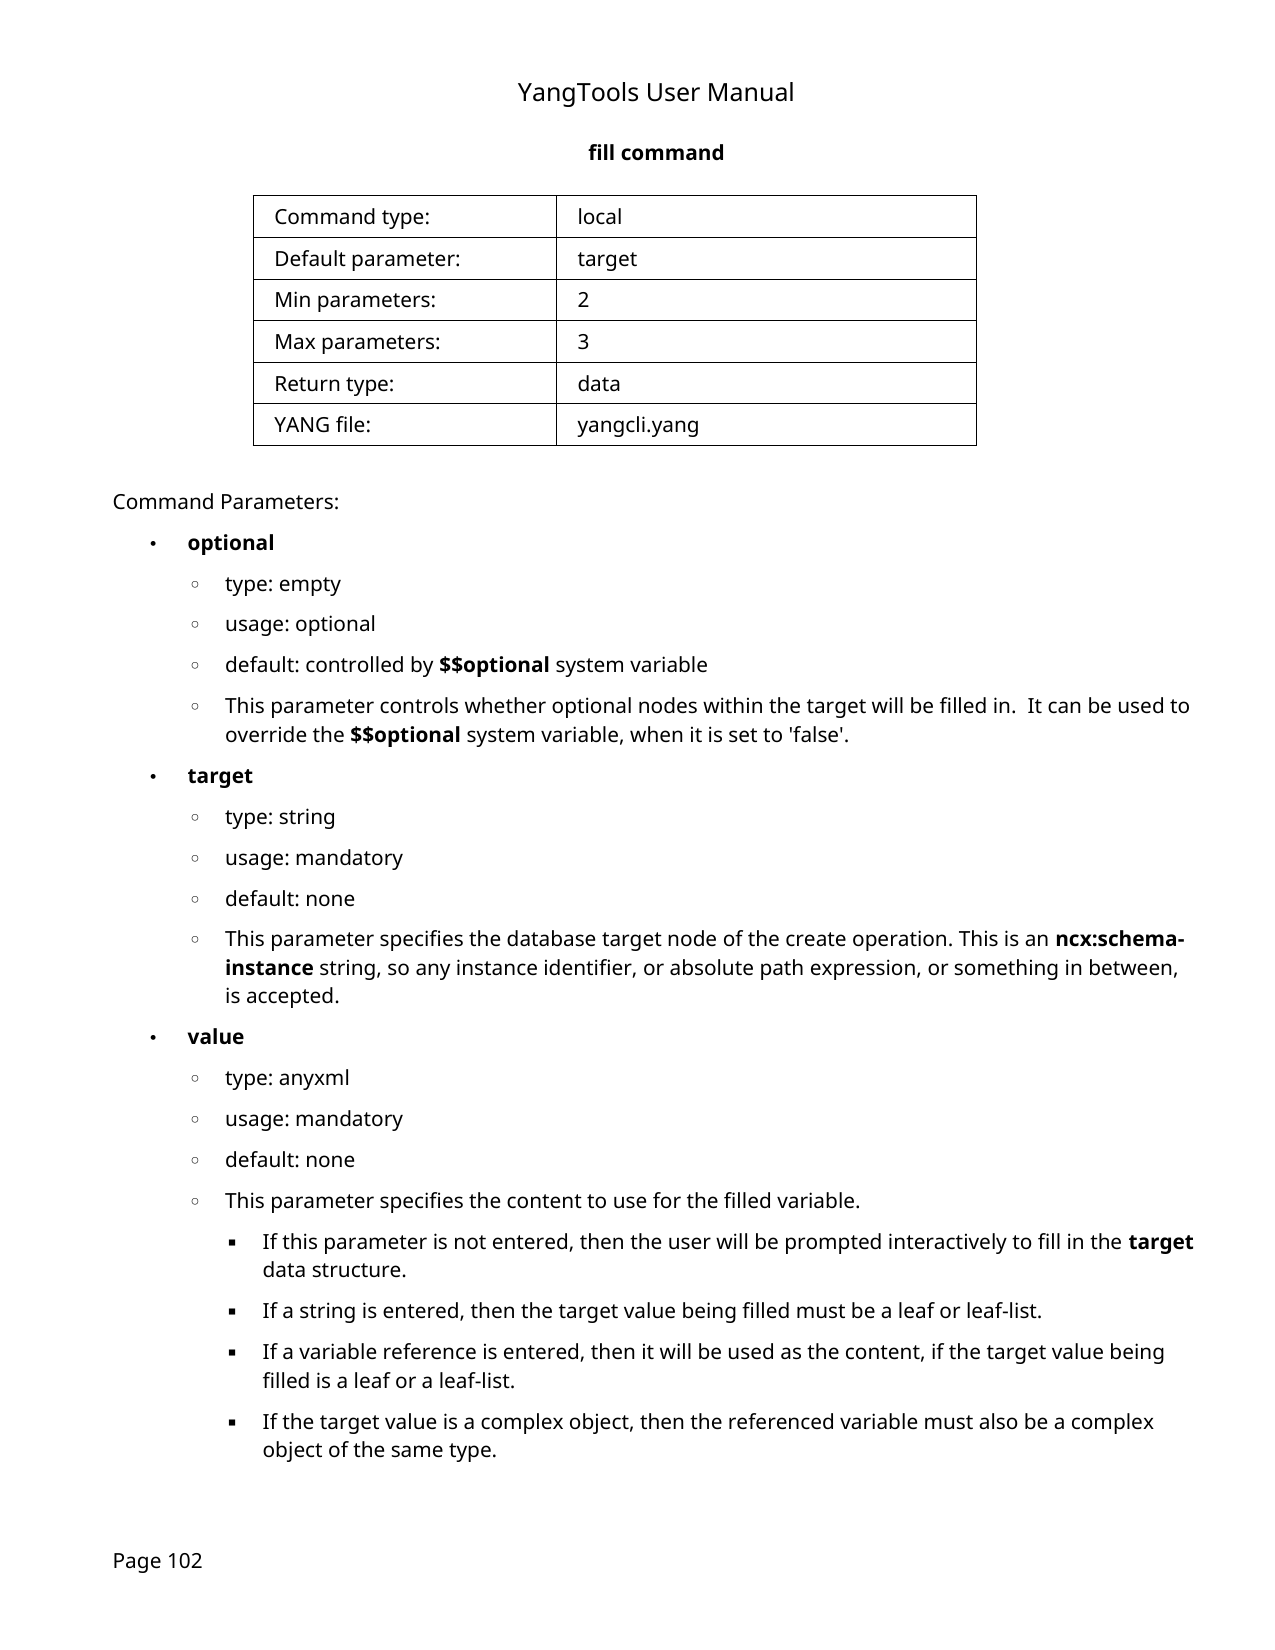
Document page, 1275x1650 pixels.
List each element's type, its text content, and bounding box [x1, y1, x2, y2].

list If this parameter is not entered, then the user will be prompted interactively to fill in the target data structure. [225, 1227, 1200, 1284]
table_cell Default parameter: [254, 238, 556, 278]
table_cell data [557, 363, 976, 403]
list type: string [187, 802, 1200, 830]
table_cell yangcli.yang [557, 404, 976, 445]
list If a variable reference is entered, then it will be used as the content, if the target value being filled is a leaf or a leaf-list. [225, 1337, 1200, 1394]
table_header Command type: [254, 196, 556, 237]
text Command Parameters: [112, 487, 1200, 515]
list This parameter specifies the content to use for the filled variable. [187, 1186, 1200, 1214]
list If a string is entered, then the target value being filled must be a leaf or leaf-list. [225, 1296, 1200, 1325]
table_cell Max parameters: [254, 321, 556, 362]
list usage: mandatory [187, 1104, 1200, 1133]
table_cell target [557, 238, 976, 278]
list If the target value is a complex object, then the referenced variable must also be a complex object of the same type. [225, 1407, 1200, 1464]
table_cell 3 [557, 321, 976, 362]
list value [150, 1022, 1200, 1051]
table_cell YANG file: [254, 404, 556, 445]
table_header local [557, 196, 976, 237]
list optional [150, 528, 1200, 556]
subtitle fill command [127, 138, 1185, 167]
list This parameter specifies the database target node of the create operation. This is an ncx:schema-instance string, so any instance identifier, or absolute path expression, or something in between, is accepted. [187, 924, 1200, 1010]
list default: none [187, 884, 1200, 912]
list usage: optional [187, 609, 1200, 638]
list default: controlled by $$optional system variable [187, 651, 1200, 679]
table_cell Return type: [254, 363, 556, 403]
list default: none [187, 1145, 1200, 1174]
list This parameter controls whether optional nodes within the target will be filled in. It can be used to override the $$optional system variable, when it is set to 'false'. [187, 691, 1200, 748]
list target [150, 761, 1200, 789]
table_cell Min parameters: [254, 280, 556, 320]
list usage: mandatory [187, 843, 1200, 871]
list type: anyxml [187, 1063, 1200, 1092]
list type: empty [187, 569, 1200, 597]
table_cell 2 [557, 280, 976, 320]
